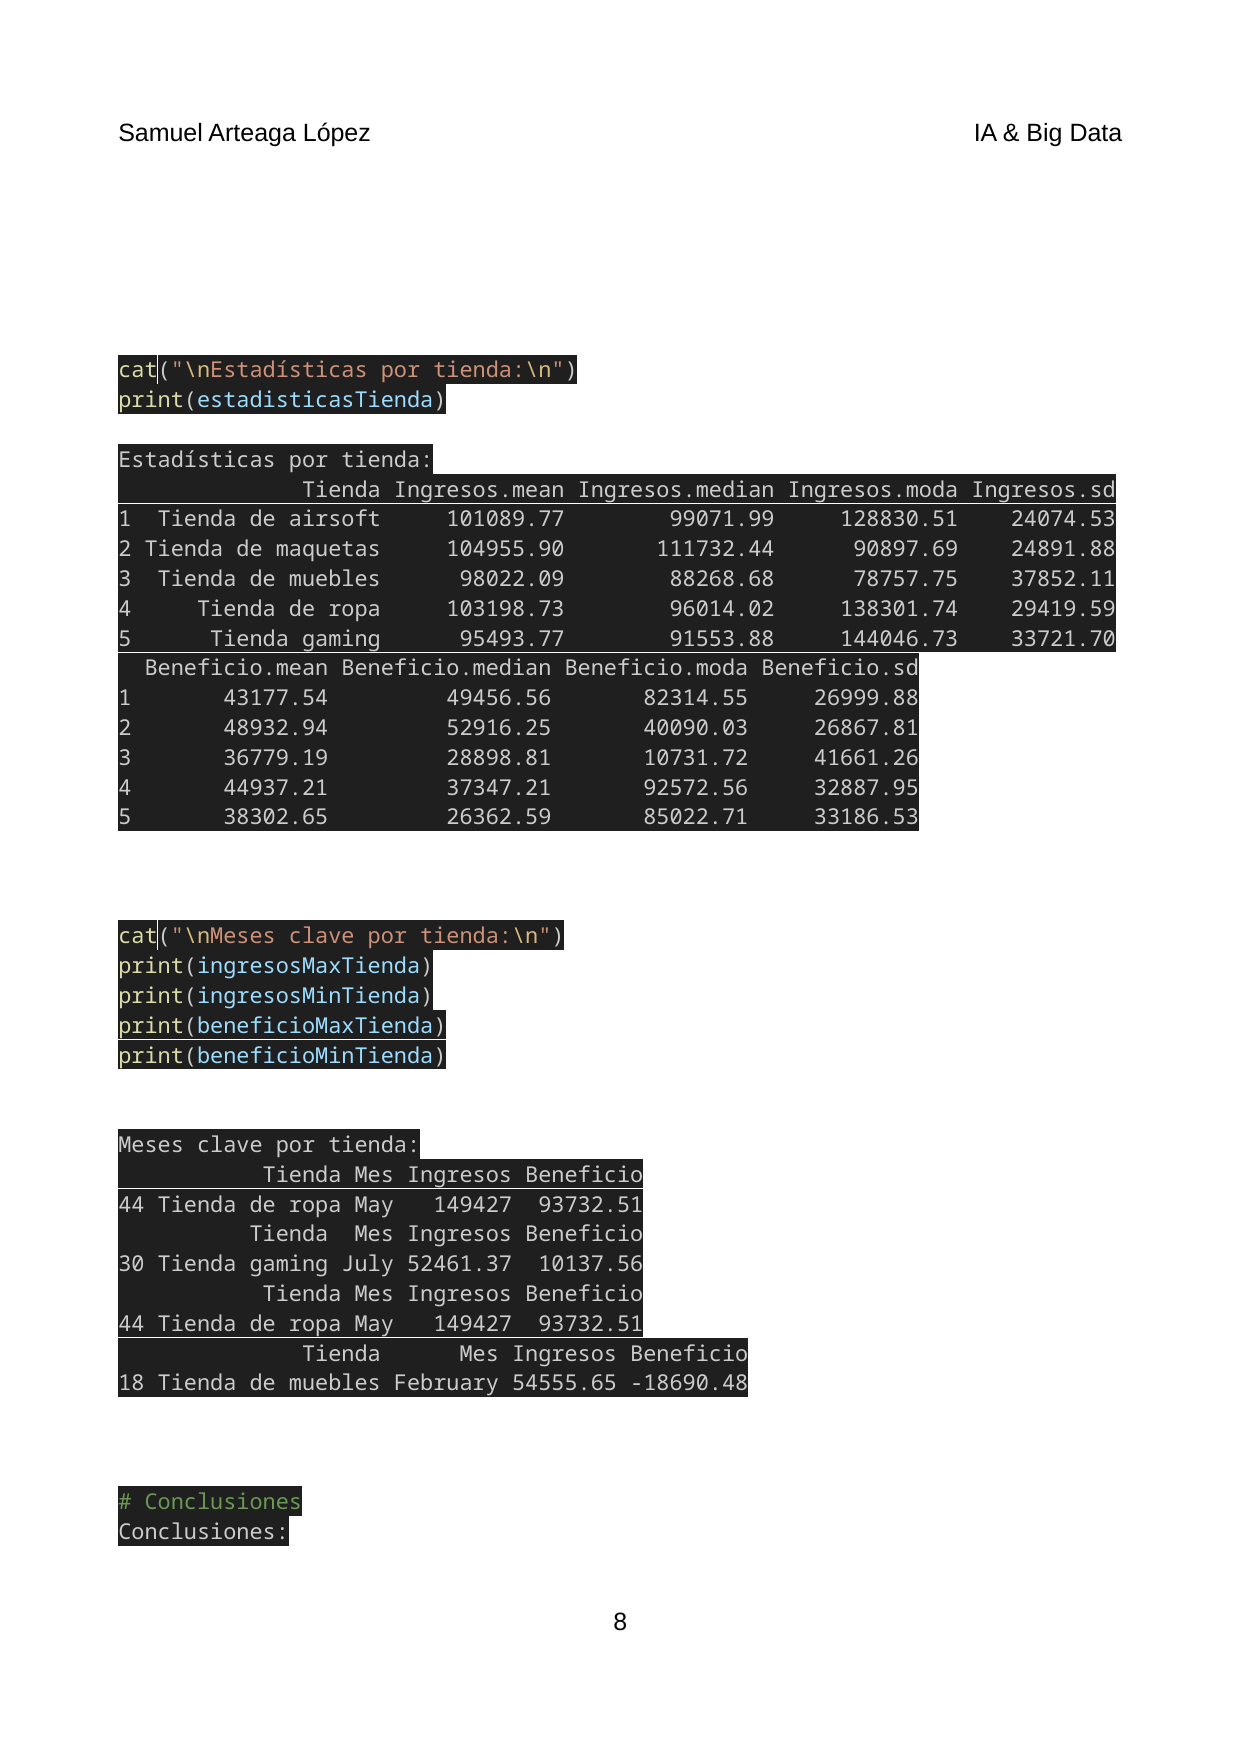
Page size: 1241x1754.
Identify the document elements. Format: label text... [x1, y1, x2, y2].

text cat("\nEstadísticas por tienda:\n") [118, 354, 1122, 384]
text Meses clave por tienda: [118, 1129, 1122, 1159]
text 44 Tienda de ropa May 149427 93732.51 [118, 1188, 1122, 1218]
text Conclusiones: [118, 1516, 1122, 1546]
text 44 Tienda de ropa May 149427 93732.51 [118, 1308, 1122, 1337]
text Beneficio.mean Beneficio.median Beneficio.moda Beneficio.sd [118, 652, 1122, 682]
text 30 Tienda gaming July 52461.37 10137.56 [118, 1248, 1122, 1278]
text print(estadisticasTienda) [118, 384, 1122, 414]
text 5 Tienda gaming 95493.77 91553.88 144046.73 33721.70 [118, 623, 1122, 652]
text print(ingresosMaxTienda) [118, 950, 1122, 980]
text Tienda Mes Ingresos Beneficio [118, 1159, 1122, 1188]
text 18 Tienda de muebles February 54555.65 -18690.48 [118, 1367, 1122, 1397]
text 4 Tienda de ropa 103198.73 96014.02 138301.74 29419.59 [118, 593, 1122, 623]
text 5 38302.65 26362.59 85022.71 33186.53 [118, 801, 1122, 831]
text # Conclusiones [118, 1486, 1122, 1516]
text 2 Tienda de maquetas 104955.90 111732.44 90897.69 24891.88 [118, 533, 1122, 563]
text 1 Tienda de airsoft 101089.77 99071.99 128830.51 24074.53 [118, 503, 1122, 533]
text Tienda Mes Ingresos Beneficio [118, 1218, 1122, 1248]
text Estadísticas por tienda: [118, 444, 1122, 474]
text print(beneficioMinTienda) [118, 1039, 1122, 1069]
text cat("\nMeses clave por tienda:\n") [118, 920, 1122, 950]
text Tienda Mes Ingresos Beneficio [118, 1278, 1122, 1308]
text print(beneficioMaxTienda) [118, 1010, 1122, 1039]
text print(ingresosMinTienda) [118, 980, 1122, 1010]
text 4 44937.21 37347.21 92572.56 32887.95 [118, 772, 1122, 801]
text Tienda Mes Ingresos Beneficio [118, 1337, 1122, 1367]
text 1 43177.54 49456.56 82314.55 26999.88 [118, 682, 1122, 712]
text Tienda Ingresos.mean Ingresos.median Ingresos.moda Ingresos.sd [118, 474, 1122, 503]
text 3 Tienda de muebles 98022.09 88268.68 78757.75 37852.11 [118, 563, 1122, 593]
text 3 36779.19 28898.81 10731.72 41661.26 [118, 742, 1122, 772]
text 2 48932.94 52916.25 40090.03 26867.81 [118, 712, 1122, 742]
